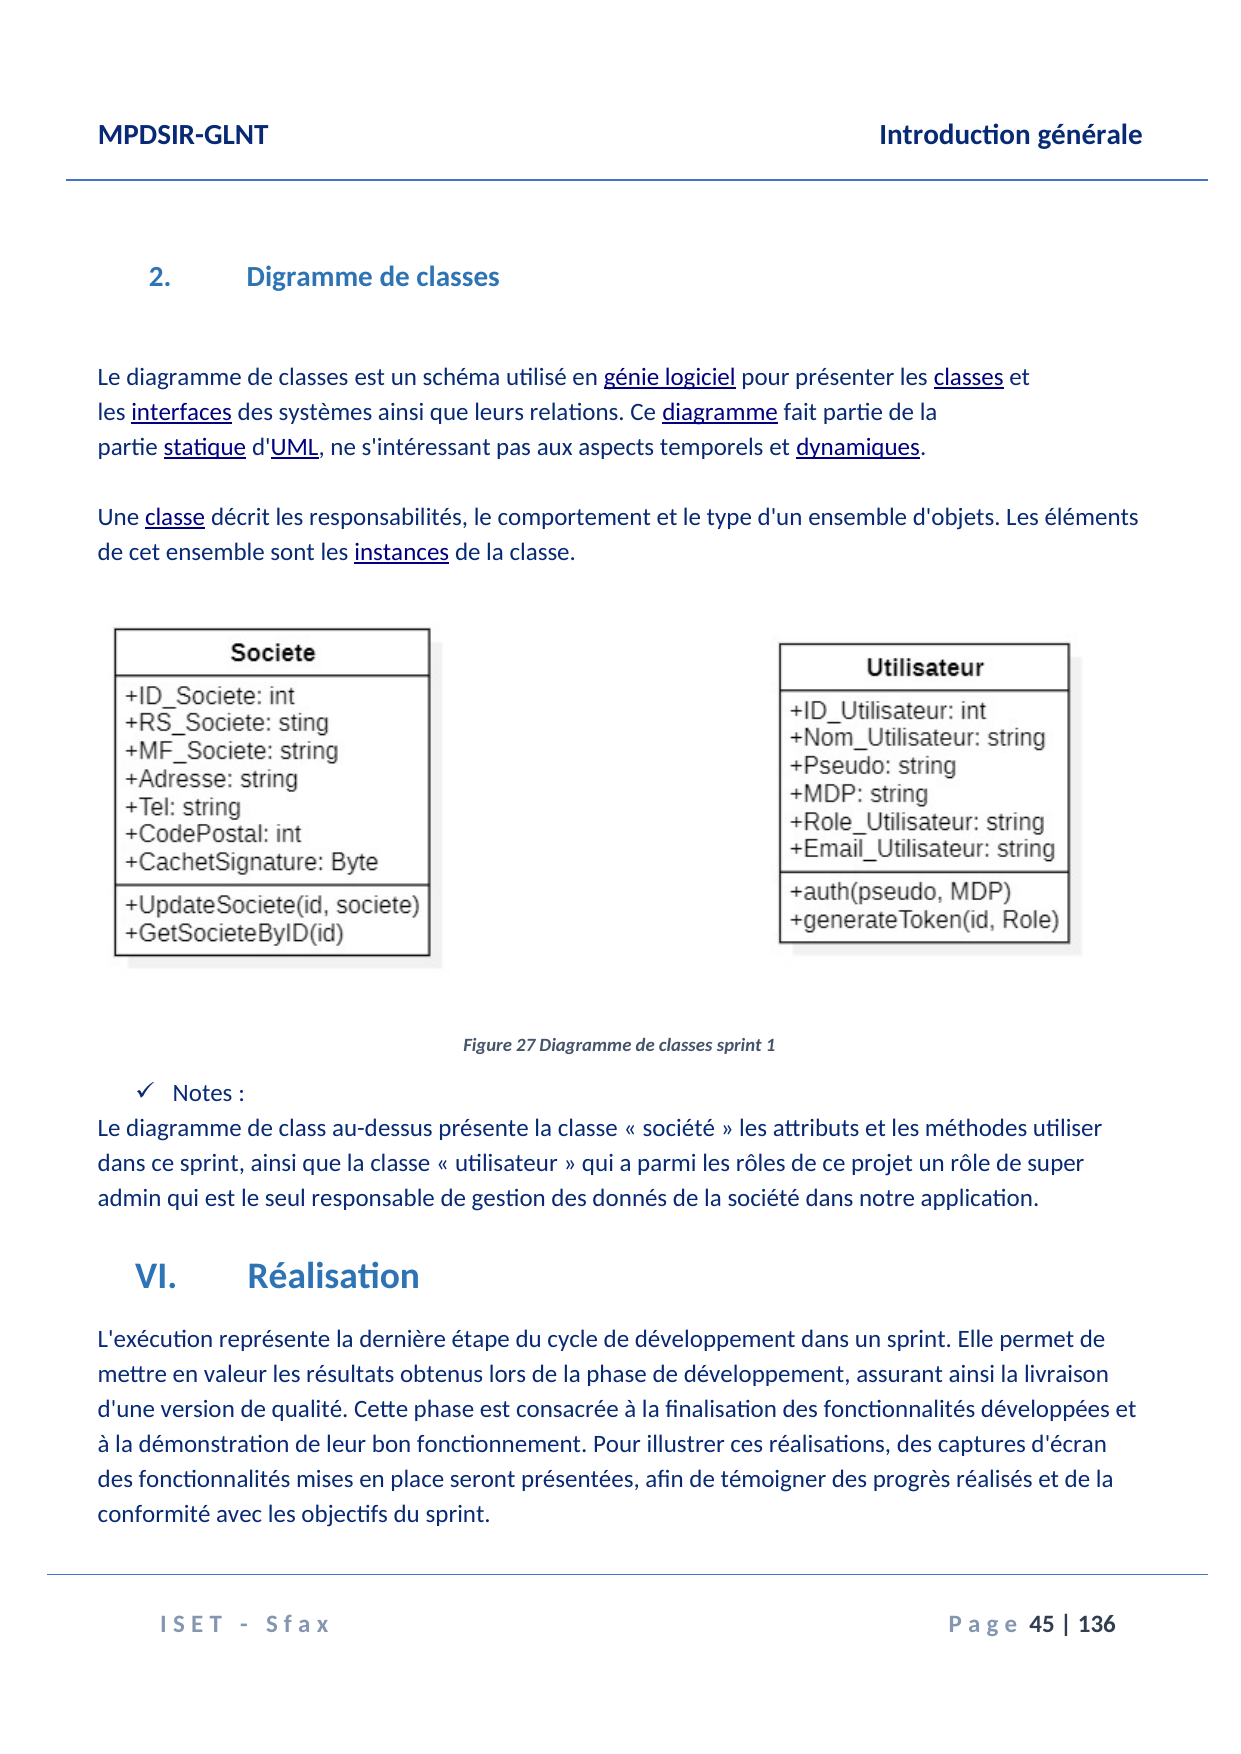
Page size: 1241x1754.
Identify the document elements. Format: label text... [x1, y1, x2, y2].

text Le diagramme de class au-dessus présente la classe « société » les attributs et les méthodes utiliser dans ce sprint, ainsi que la classe « utilisateur » qui a parmi les rôles de ce projet un rôle de super admin qui est le seul responsable de gestion des donnés de la société dans notre application. [97, 1112, 1143, 1213]
subtitle Réalisation [135, 1252, 1143, 1298]
text Figure 27 Diagramme de classes sprint 1 [97, 1034, 1143, 1057]
list Notes : [135, 1077, 1143, 1108]
text Une classe décrit les responsabilités, le comportement et le type d'un ensemble d'objets. Les éléments de cet ensemble sont les instances de la classe. [97, 501, 1143, 567]
text Le diagramme de classes est un schéma utilisé en génie logiciel pour présenter les classes et les interfaces des systèmes ainsi que leurs relations. Ce diagramme fait partie de la partie statique d'UML, ne s'intéressant pas aux aspects temporels et dynamiques. [97, 361, 1143, 462]
text L'exécution représente la dernière étape du cycle de développement dans un sprint. Elle permet de mettre en valeur les résultats obtenus lors de la phase de développement, assurant ainsi la livraison d'une version de qualité. Cette phase est consacrée à la finalisation des fonctionnalités développées et à la démonstration de leur bon fonctionnement. Pour illustrer ces réalisations, des captures d'écran des fonctionnalités mises en place seront présentées, afin de témoigner des progrès réalisés et de la conformité avec les objectifs du sprint. [97, 1323, 1143, 1529]
subtitle Digramme de classes [171, 258, 1143, 294]
